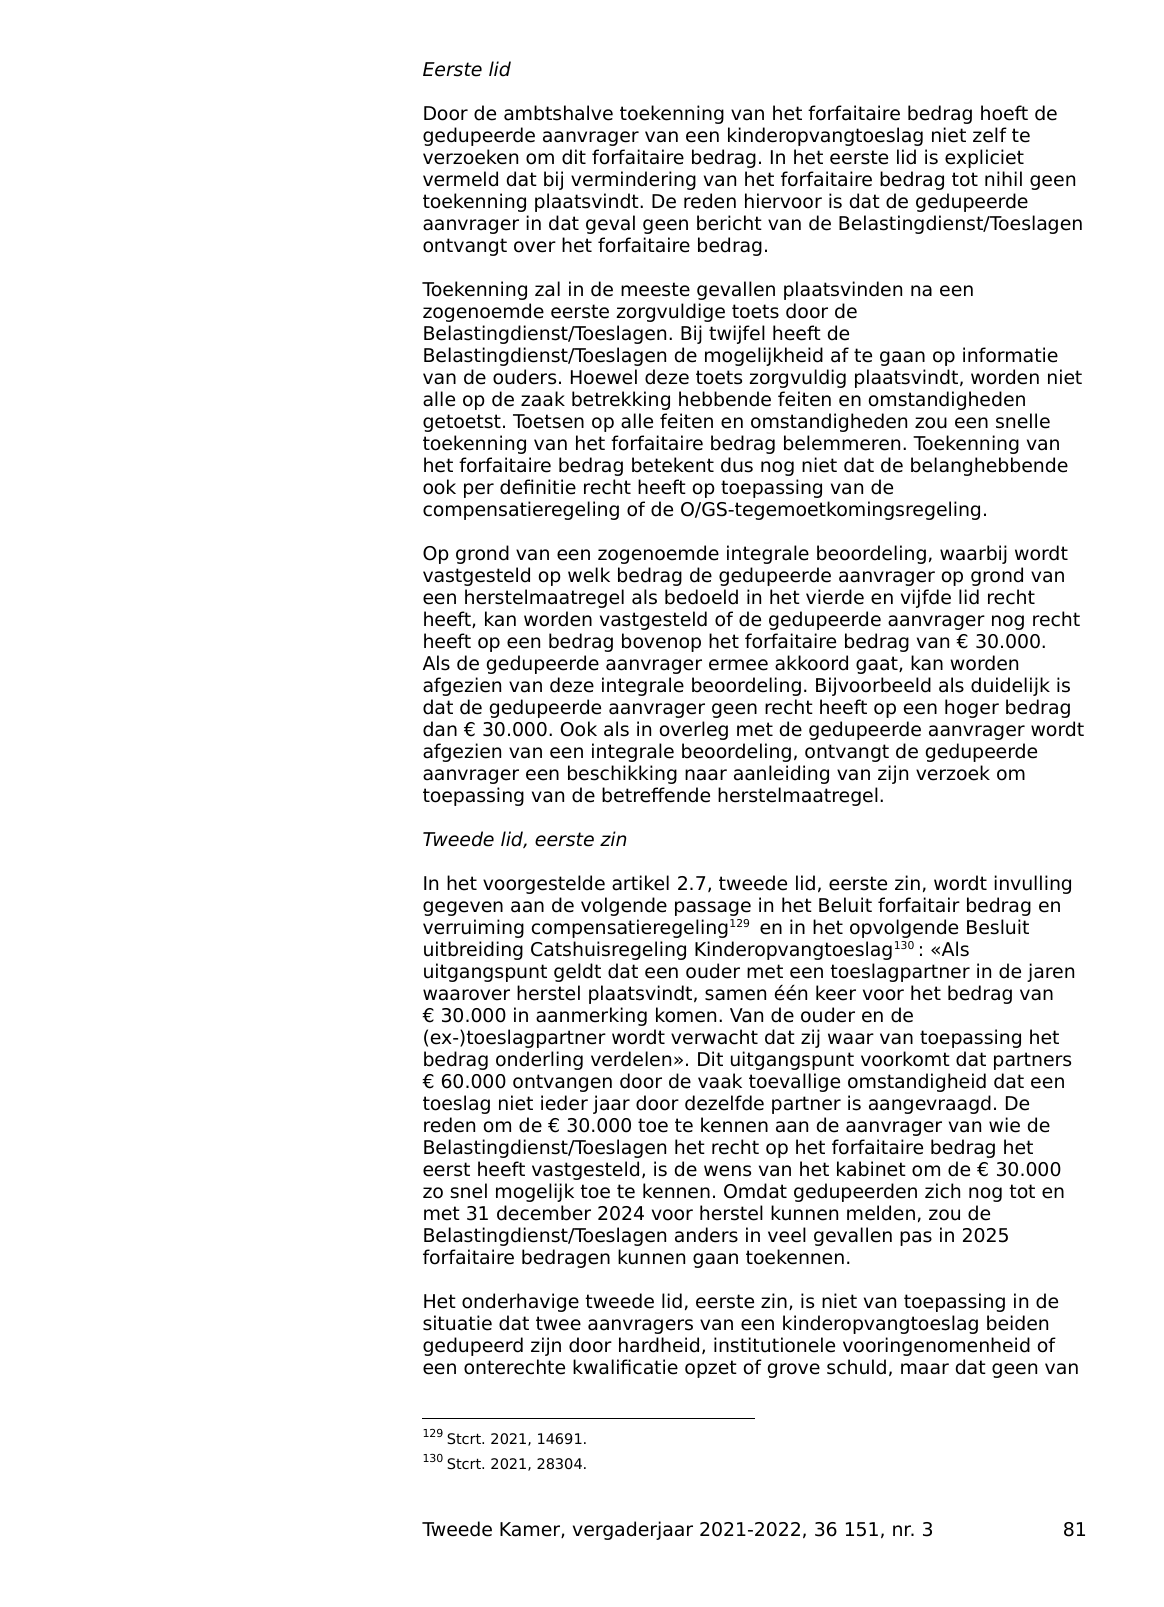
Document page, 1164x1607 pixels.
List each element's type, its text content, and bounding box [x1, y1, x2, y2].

subtitle Tweede lid, eerste zin [422, 829, 1087, 851]
text Toekenning zal in de meeste gevallen plaatsvinden na een zogenoemde eerste zorgvuldige toets door de Belastingdienst/Toeslagen. Bij twijfel heeft de Belastingdienst/Toeslagen de mogelijkheid af te gaan op informatie van de ouders. Hoewel deze toets zorgvuldig plaatsvindt, worden niet alle op de zaak betrekking hebbende feiten en omstandigheden getoetst. Toetsen op alle feiten en omstandigheden zou een snelle toekenning van het forfaitaire bedrag belemmeren. Toekenning van het forfaitaire bedrag betekent dus nog niet dat de belanghebbende ook per definitie recht heeft op toepassing van de compensatieregeling of de O/GS-tegemoetkomingsregeling. [422, 279, 1087, 521]
text Door de ambtshalve toekenning van het forfaitaire bedrag hoeft de gedupeerde aanvrager van een kinderopvangtoeslag niet zelf te verzoeken om dit forfaitaire bedrag. In het eerste lid is expliciet vermeld dat bij vermindering van het forfaitaire bedrag tot nihil geen toekenning plaatsvindt. De reden hiervoor is dat de gedupeerde aanvrager in dat geval geen bericht van de Belastingdienst/Toeslagen ontvangt over het forfaitaire bedrag. [422, 103, 1087, 257]
text Als de gedupeerde aanvrager ermee akkoord gaat, kan worden afgezien van deze integrale beoordeling. Bijvoorbeeld als duidelijk is dat de gedupeerde aanvrager geen recht heeft op een hoger bedrag dan € 30.000. Ook als in overleg met de gedupeerde aanvrager wordt afgezien van een integrale beoordeling, ontvangt de gedupeerde aanvrager een beschikking naar aanleiding van zijn verzoek om toepassing van de betreffende herstelmaatregel. [422, 653, 1087, 807]
text In het voorgestelde artikel 2.7, tweede lid, eerste zin, wordt invulling gegeven aan de volgende passage in het Beluit forfaitair bedrag en verruiming compensatieregeling en in het opvolgende Besluit uitbreiding Catshuisregeling Kinderopvangtoeslag: «Als uitgangspunt geldt dat een ouder met een toeslagpartner in de jaren waarover herstel plaatsvindt, samen één keer voor het bedrag van € 30.000 in aanmerking komen. Van de ouder en de (ex-)toeslagpartner wordt verwacht dat zij waar van toepassing het bedrag onderling verdelen». Dit uitgangspunt voorkomt dat partners € 60.000 ontvangen door de vaak toevallige omstandigheid dat een toeslag niet ieder jaar door dezelfde partner is aangevraagd. De reden om de € 30.000 toe te kennen aan de aanvrager van wie de Belastingdienst/Toeslagen het recht op het forfaitaire bedrag het eerst heeft vastgesteld, is de wens van het kabinet om de € 30.000 zo snel mogelijk toe te kennen. Omdat gedupeerden zich nog tot en met 31 december 2024 voor herstel kunnen melden, zou de Belastingdienst/Toeslagen anders in veel gevallen pas in 2025 forfaitaire bedragen kunnen gaan toekennen. [422, 873, 1087, 1269]
text Het onderhavige tweede lid, eerste zin, is niet van toepassing in de situatie dat twee aanvragers van een kinderopvangtoeslag beiden gedupeerd zijn door hardheid, institutionele vooringenomenheid of een onterechte kwalificatie opzet of grove schuld, maar dat geen van [422, 1291, 1087, 1379]
text Op grond van een zogenoemde integrale beoordeling, waarbij wordt vastgesteld op welk bedrag de gedupeerde aanvrager op grond van een herstelmaatregel als bedoeld in het vierde en vijfde lid recht heeft, kan worden vastgesteld of de gedupeerde aanvrager nog recht heeft op een bedrag bovenop het forfaitaire bedrag van € 30.000. [422, 543, 1087, 653]
text Stcrt. 2021, 28304. [422, 1452, 1087, 1474]
subtitle Eerste lid [422, 59, 1087, 81]
text Stcrt. 2021, 14691. [422, 1427, 1087, 1449]
